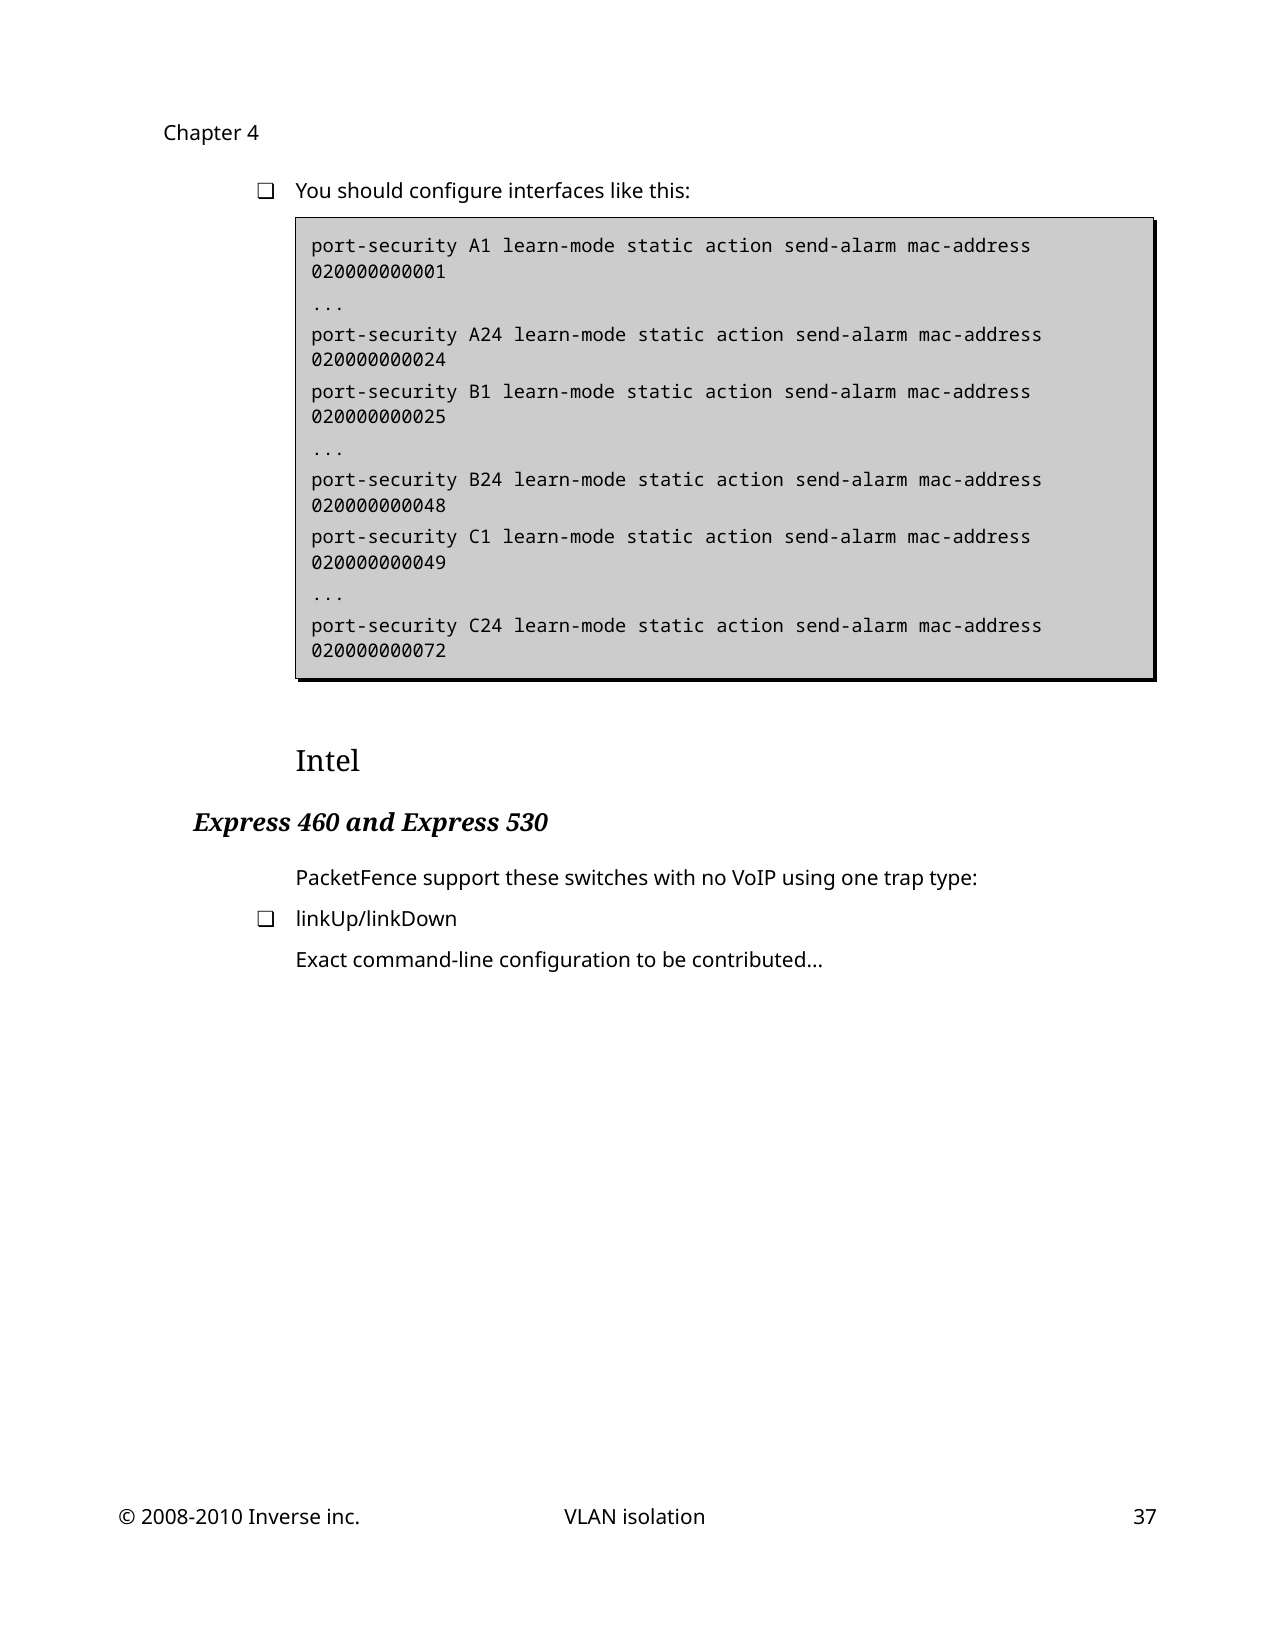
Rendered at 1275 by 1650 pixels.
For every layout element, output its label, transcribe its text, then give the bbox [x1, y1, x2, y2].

list ❏ linkUp/linkDown [256, 904, 1157, 932]
text port-security B1 learn-mode static action send-alarm mac-address 020000000025 [296, 362, 1153, 419]
text ... [296, 274, 1153, 305]
text ... [296, 565, 1153, 596]
list ❏ You should configure interfaces like this: [256, 176, 1157, 204]
subtitle Intel [295, 740, 1157, 779]
text PacketFence support these switches with no VoIP using one trap type: [295, 863, 1157, 891]
text Exact command-line configuration to be contributed... [295, 945, 1157, 973]
text port-security A1 learn-mode static action send-alarm mac-address 020000000001 [296, 218, 1153, 274]
text port-security C1 learn-mode static action send-alarm mac-address 020000000049 [296, 508, 1153, 565]
text port-security C24 learn-mode static action send-alarm mac-address 020000000072 [296, 596, 1153, 678]
subtitle Express 460 and Express 530 [156, 804, 1157, 838]
text port-security B24 learn-mode static action send-alarm mac-address 020000000048 [296, 451, 1153, 508]
text port-security A24 learn-mode static action send-alarm mac-address 020000000024 [296, 305, 1153, 362]
text ... [296, 419, 1153, 451]
